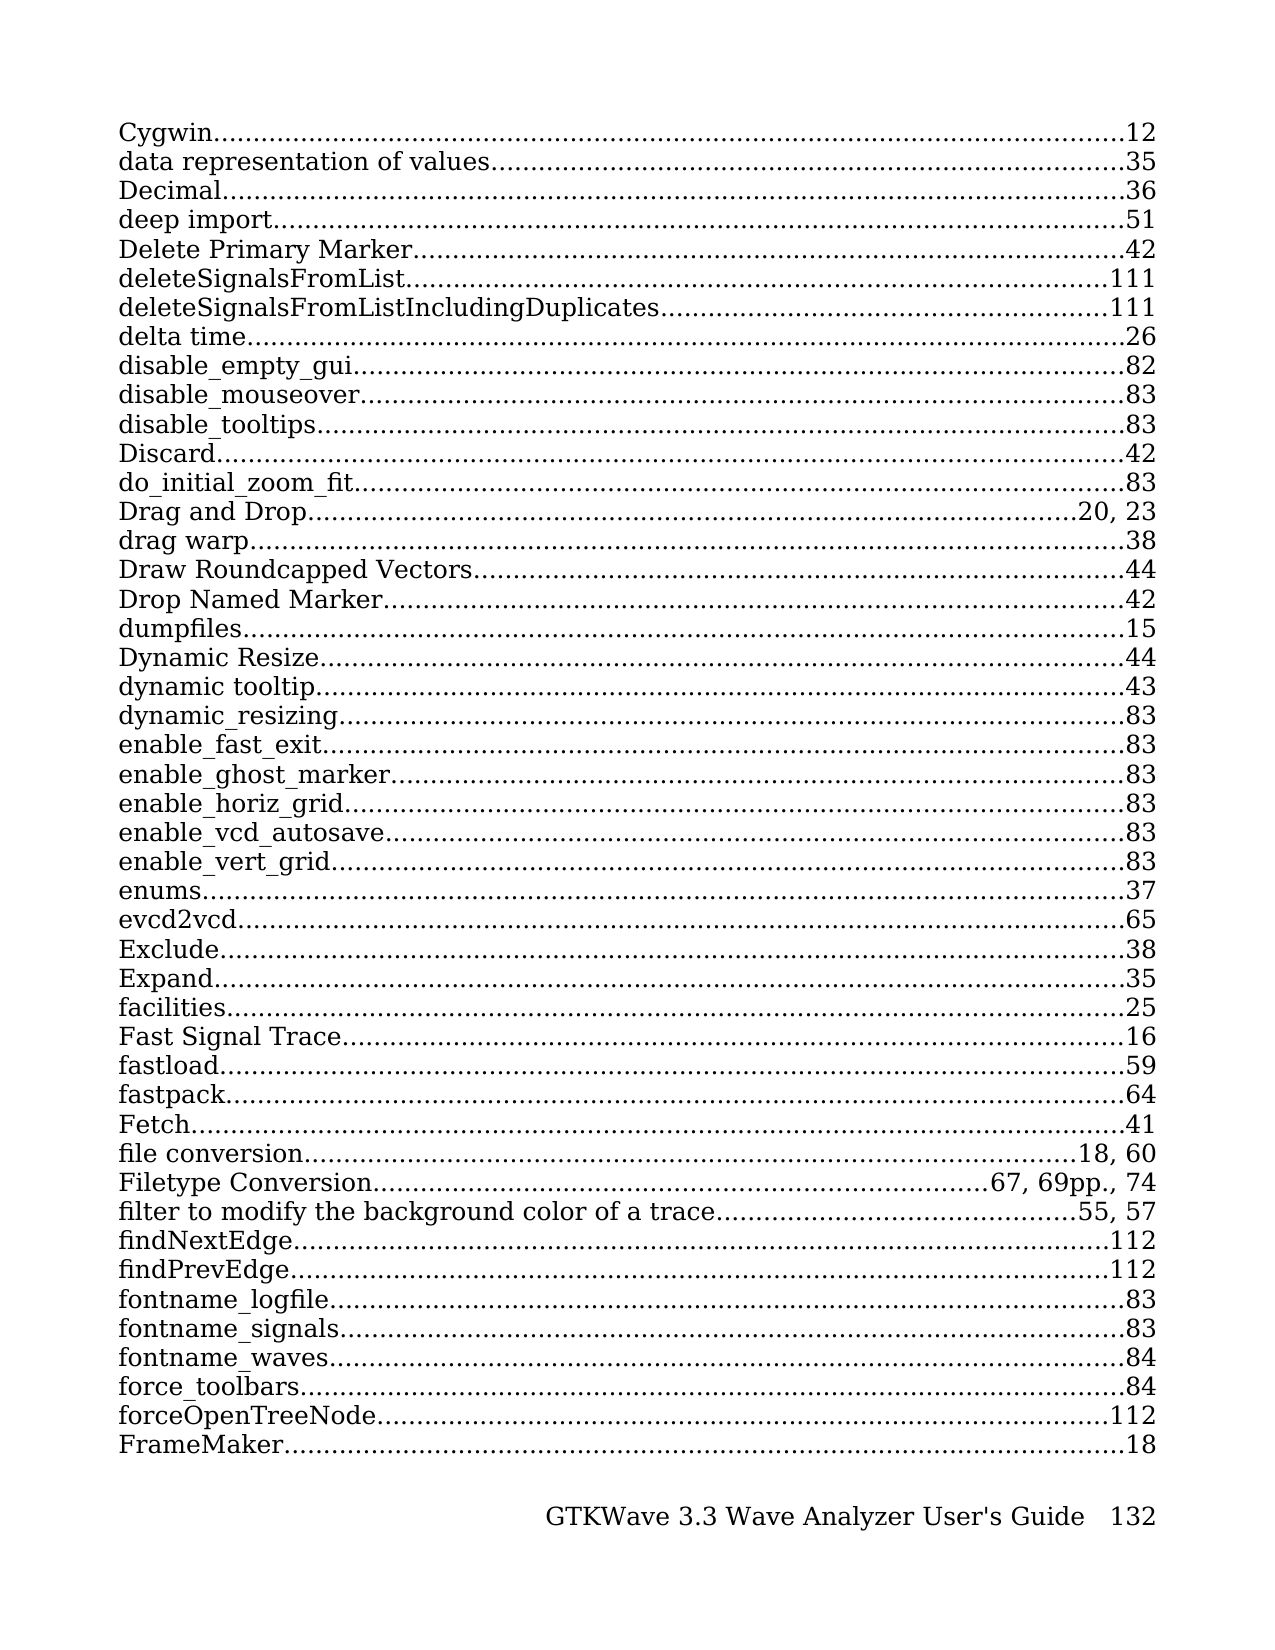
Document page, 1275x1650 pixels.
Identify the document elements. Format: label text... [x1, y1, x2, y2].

text Expand 35 [118, 964, 1157, 993]
text force_toolbars 84 [118, 1372, 1157, 1401]
text dynamic tooltip 43 [118, 672, 1157, 701]
text enable_fast_exit 83 [118, 731, 1157, 760]
text Draw Roundcapped Vectors 44 [118, 556, 1157, 585]
text Cygwin 12 [118, 118, 1157, 147]
text do_initial_zoom_fit 83 [118, 468, 1157, 497]
text fontname_signals 83 [118, 1314, 1157, 1343]
text disable_empty_gui 82 [118, 351, 1157, 381]
text Drop Named Marker 42 [118, 585, 1157, 614]
text deleteSignalsFromListIncludingDuplicates 111 [118, 293, 1157, 322]
text Exclude 38 [118, 935, 1157, 964]
text Dynamic Resize 44 [118, 643, 1157, 672]
text deep import 51 [118, 206, 1157, 235]
text enable_horiz_grid 83 [118, 789, 1157, 818]
text drag warp 38 [118, 526, 1157, 556]
text forceOpenTreeNode 112 [118, 1401, 1157, 1431]
text disable_mouseover 83 [118, 381, 1157, 410]
text enable_vcd_autosave 83 [118, 818, 1157, 847]
text deleteSignalsFromList 111 [118, 264, 1157, 293]
text facilities 25 [118, 993, 1157, 1022]
text FrameMaker 18 [118, 1431, 1157, 1460]
text Fast Signal Trace 16 [118, 1022, 1157, 1051]
text filter to modify the background color of a trace 55, 57 [118, 1197, 1157, 1226]
text disable_tooltips 83 [118, 410, 1157, 439]
text findNextEdge 112 [118, 1226, 1157, 1256]
text fontname_logfile 83 [118, 1285, 1157, 1314]
text data representation of values 35 [118, 147, 1157, 176]
text dynamic_resizing 83 [118, 701, 1157, 731]
text evcd2vcd 65 [118, 906, 1157, 935]
text Drag and Drop 20, 23 [118, 497, 1157, 526]
text enums 37 [118, 876, 1157, 906]
text findPrevEdge 112 [118, 1256, 1157, 1285]
text Decimal 36 [118, 176, 1157, 206]
text Discard 42 [118, 439, 1157, 468]
text Filetype Conversion 67, 69pp., 74 [118, 1168, 1157, 1197]
text Fetch 41 [118, 1110, 1157, 1139]
text file conversion 18, 60 [118, 1139, 1157, 1168]
text enable_ghost_marker 83 [118, 760, 1157, 789]
text Delete Primary Marker 42 [118, 235, 1157, 264]
text fontname_waves 84 [118, 1343, 1157, 1372]
text enable_vert_grid 83 [118, 847, 1157, 876]
text delta time 26 [118, 322, 1157, 351]
text dumpfiles 15 [118, 614, 1157, 643]
text fastpack 64 [118, 1081, 1157, 1110]
text fastload 59 [118, 1051, 1157, 1081]
